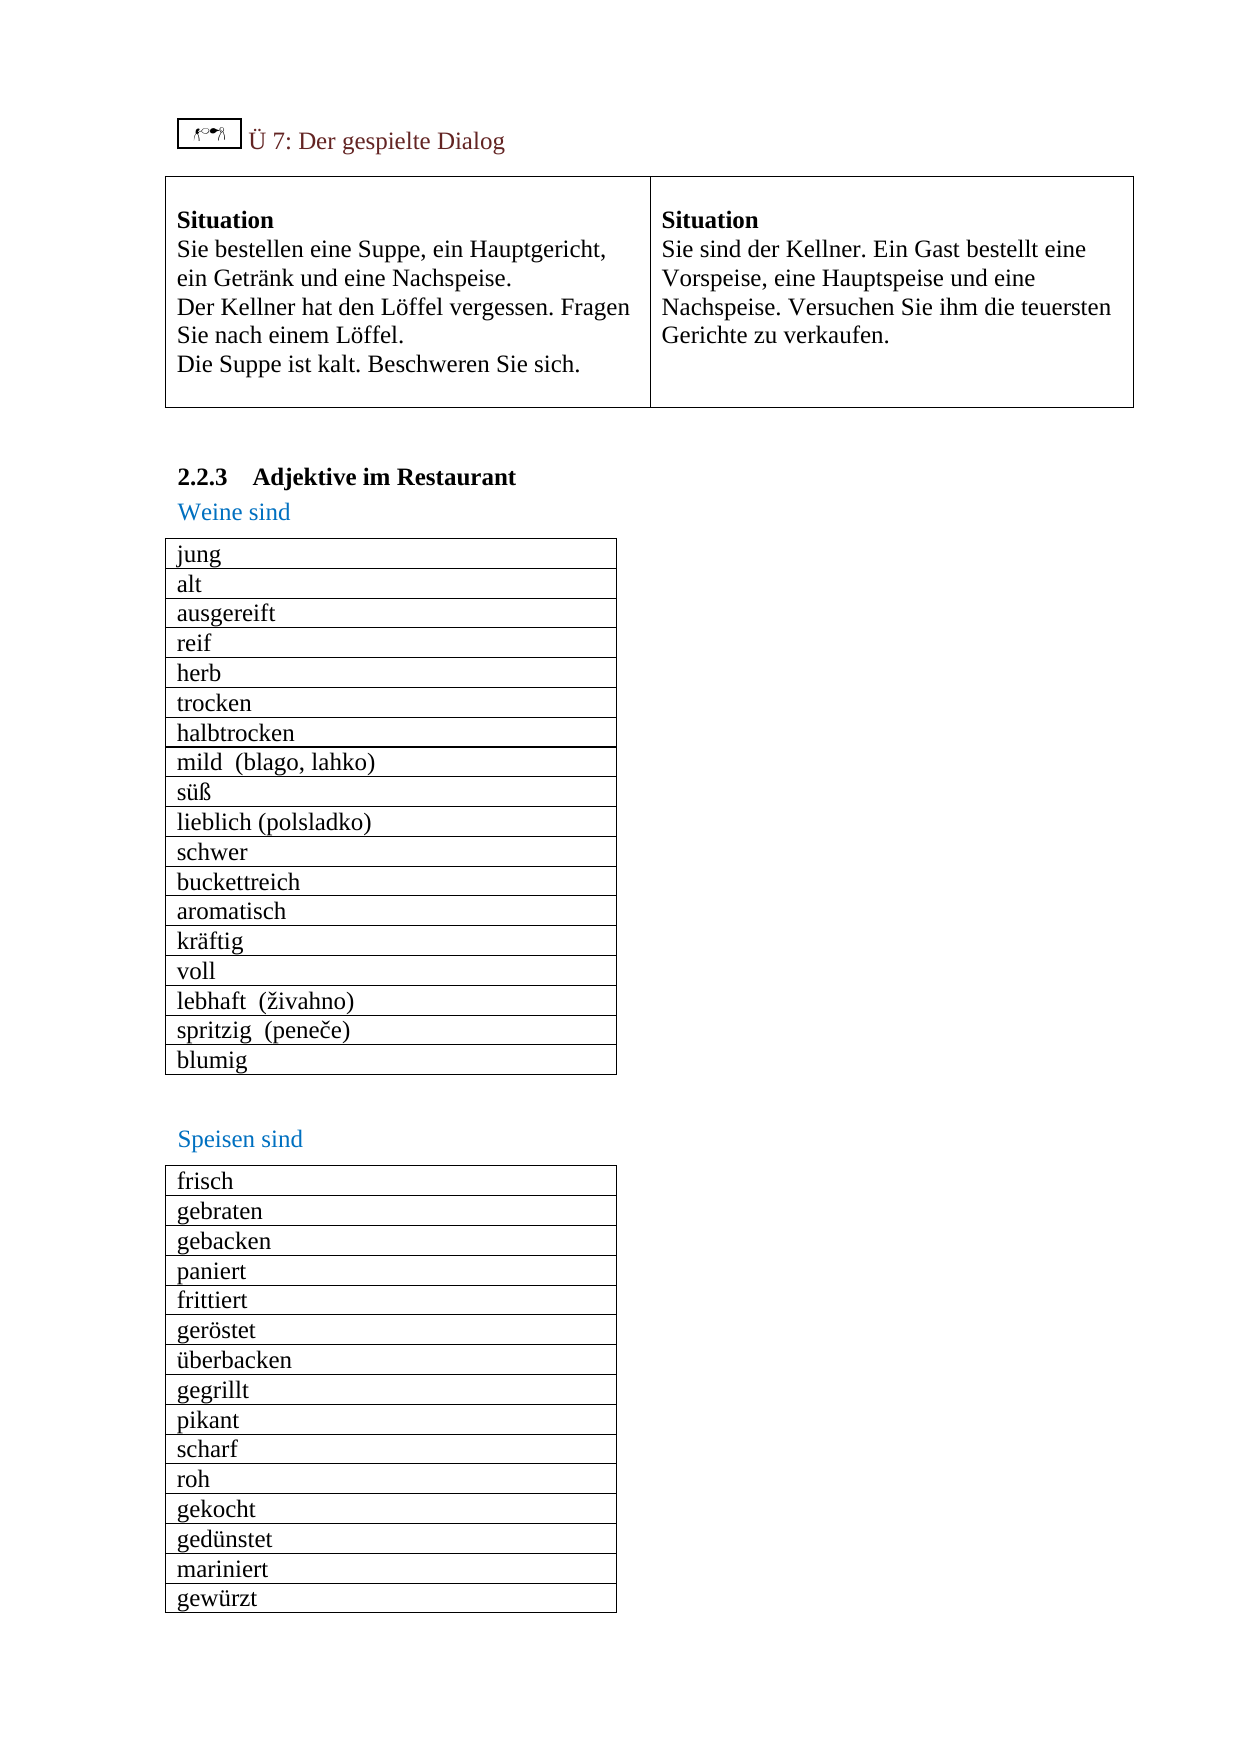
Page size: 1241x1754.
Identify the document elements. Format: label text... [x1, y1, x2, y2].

table_cell ausgereift [166, 599, 616, 627]
table_cell scharf [166, 1435, 616, 1463]
table_header Situation Sie sind der Kellner. Ein Gast bestellt eine Vorspeise, eine Hauptspeise und eine Nachspeise. Versuchen Sie ihm die teuersten Gerichte zu verkaufen. [651, 177, 1133, 407]
table_cell gegrillt [166, 1375, 616, 1404]
table_cell blumig [166, 1045, 616, 1074]
text Speisen sind [177, 1124, 1122, 1153]
table_cell gekocht [166, 1494, 616, 1523]
table_cell frittiert [166, 1286, 616, 1314]
table_cell herb [166, 658, 616, 687]
table_cell mariniert [166, 1554, 616, 1582]
text Ü 7: Der gespielte Dialog [177, 118, 1122, 155]
table_cell süß [166, 777, 616, 806]
table_cell alt [166, 569, 616, 597]
table_cell gebacken [166, 1226, 616, 1255]
table_cell voll [166, 956, 616, 985]
table_cell schwer [166, 837, 616, 866]
table_cell kräftig [166, 926, 616, 955]
subtitle Adjektive im Restaurant [177, 462, 1122, 490]
table_header frisch [166, 1166, 616, 1195]
table_header Situation Sie bestellen eine Suppe, ein Hauptgericht, ein Getränk und eine Nachspeise. Der Kellner hat den Löffel vergessen. Fragen Sie nach einem Löffel. Die Suppe ist kalt. Beschweren Sie sich. [166, 177, 650, 407]
table_cell pikant [166, 1405, 616, 1433]
table_cell gewürzt [166, 1584, 616, 1612]
table_cell lieblich (polsladko) [166, 807, 616, 836]
table_cell spritzig (peneče) [166, 1016, 616, 1044]
table_cell mild (blago, lahko) [166, 748, 616, 776]
text Weine sind [177, 497, 1122, 525]
table_cell reif [166, 628, 616, 657]
table_cell aromatisch [166, 896, 616, 925]
table_cell überbacken [166, 1345, 616, 1374]
table_cell gebraten [166, 1196, 616, 1225]
table_cell trocken [166, 688, 616, 717]
table_cell paniert [166, 1256, 616, 1284]
table_header jung [166, 539, 616, 568]
picture [193, 127, 226, 141]
table_cell buckettreich [166, 867, 616, 895]
table_cell geröstet [166, 1315, 616, 1344]
table_cell gedünstet [166, 1524, 616, 1553]
table_cell halbtrocken [166, 718, 616, 746]
table_cell lebhaft (živahno) [166, 986, 616, 1014]
table_cell roh [166, 1464, 616, 1493]
